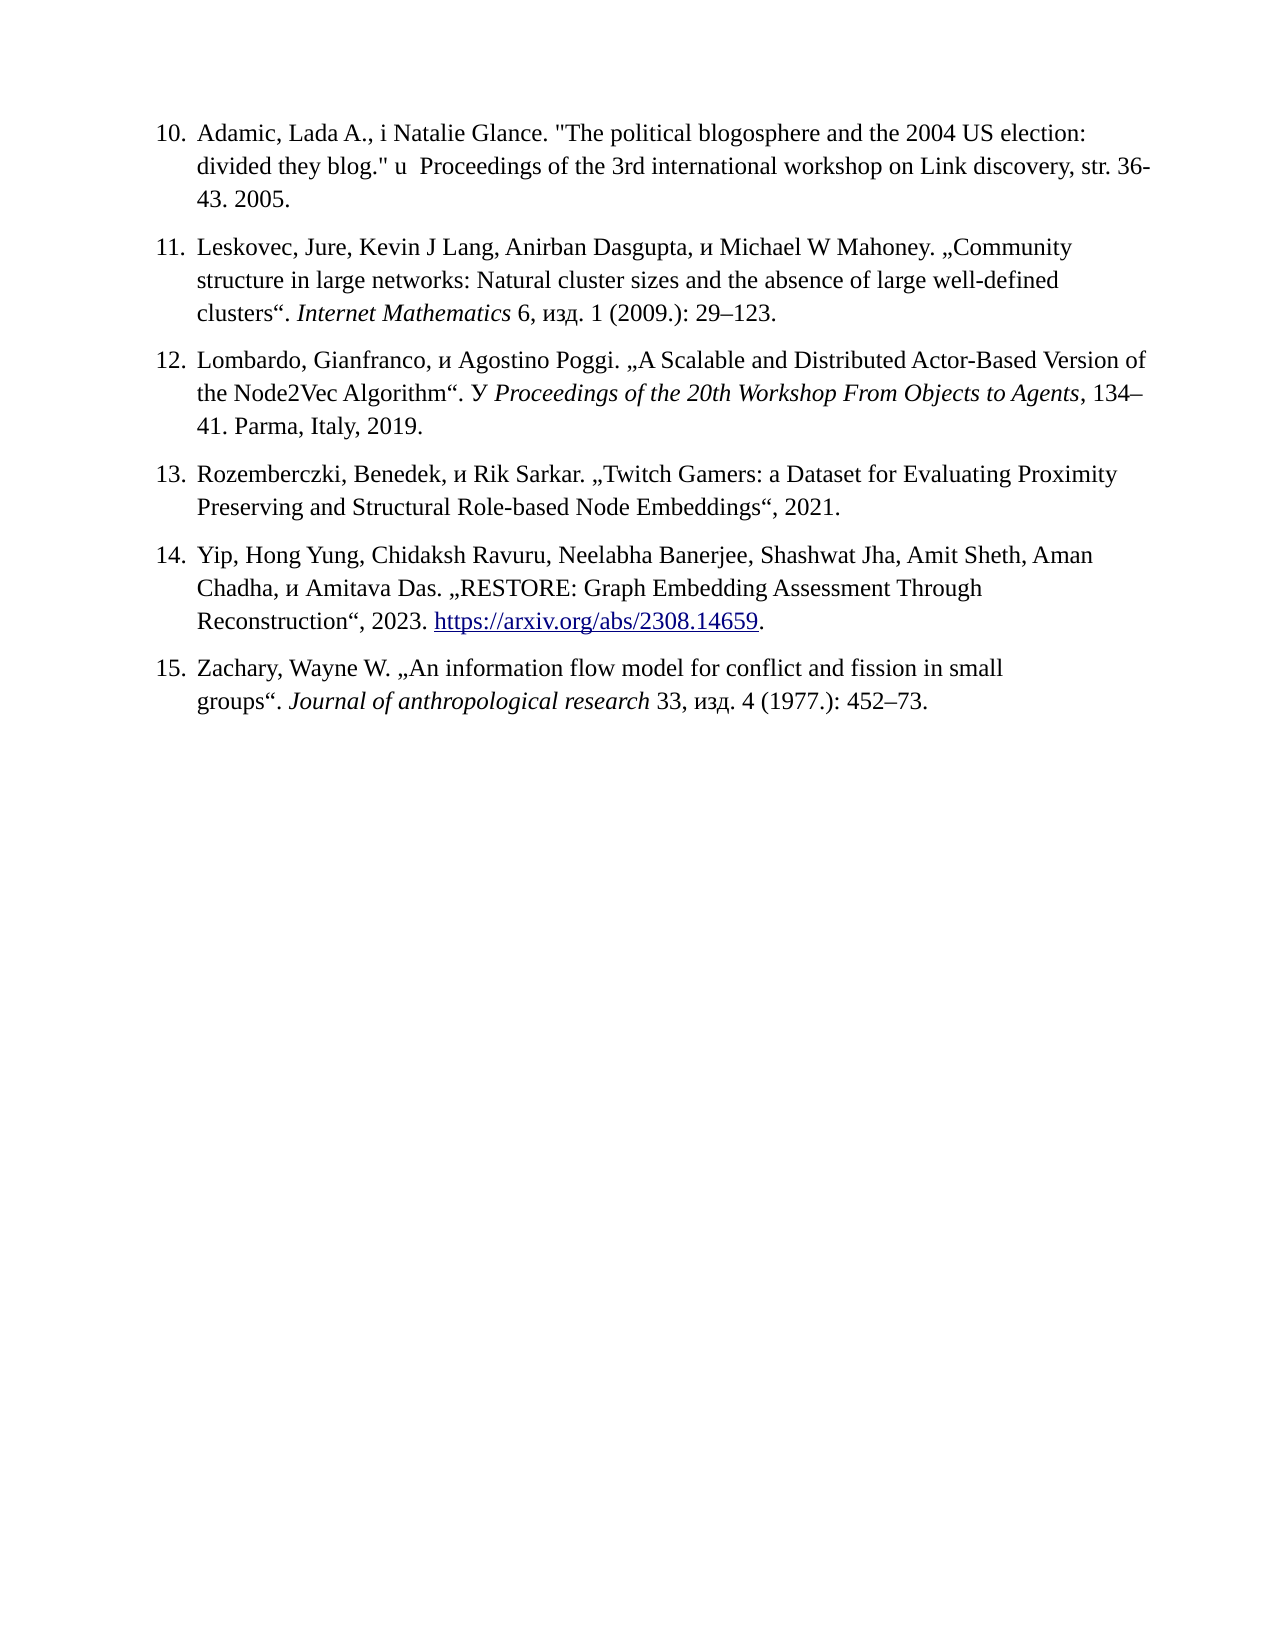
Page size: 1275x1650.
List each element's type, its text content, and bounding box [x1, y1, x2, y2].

list Lombardo, Gianfranco, и Agostino Poggi. „A Scalable and Distributed Actor-Based Version of the Node2Vec Algorithm“. У Proceedings of the 20th Workshop From Objects to Agents, 134–41. Parma, Italy, 2019. [155, 345, 1157, 440]
list Leskovec, Jure, Kevin J Lang, Anirban Dasgupta, и Michael W Mahoney. „Community structure in large networks: Natural cluster sizes and the absence of large well-defined clusters“. Internet Mathematics 6, изд. 1 (2009.): 29–123. [155, 232, 1157, 327]
list Adamic, Lada A., i Natalie Glance. "The political blogosphere and the 2004 US election: divided they blog." u Proceedings of the 3rd international workshop on Link discovery, str. 36-43. 2005. [155, 118, 1157, 213]
list Yip, Hong Yung, Chidaksh Ravuru, Neelabha Banerjee, Shashwat Jha, Amit Sheth, Aman Chadha, и Amitava Das. „RESTORE: Graph Embedding Assessment Through Reconstruction“, 2023. https://arxiv.org/abs/2308.14659. [155, 540, 1157, 634]
list Zachary, Wayne W. „An information flow model for conflict and fission in small groups“. Journal of anthropological research 33, изд. 4 (1977.): 452–73. [155, 653, 1157, 715]
list Rozemberczki, Benedek, и Rik Sarkar. „Twitch Gamers: a Dataset for Evaluating Proximity Preserving and Structural Role-based Node Embeddings“, 2021. [155, 459, 1157, 521]
